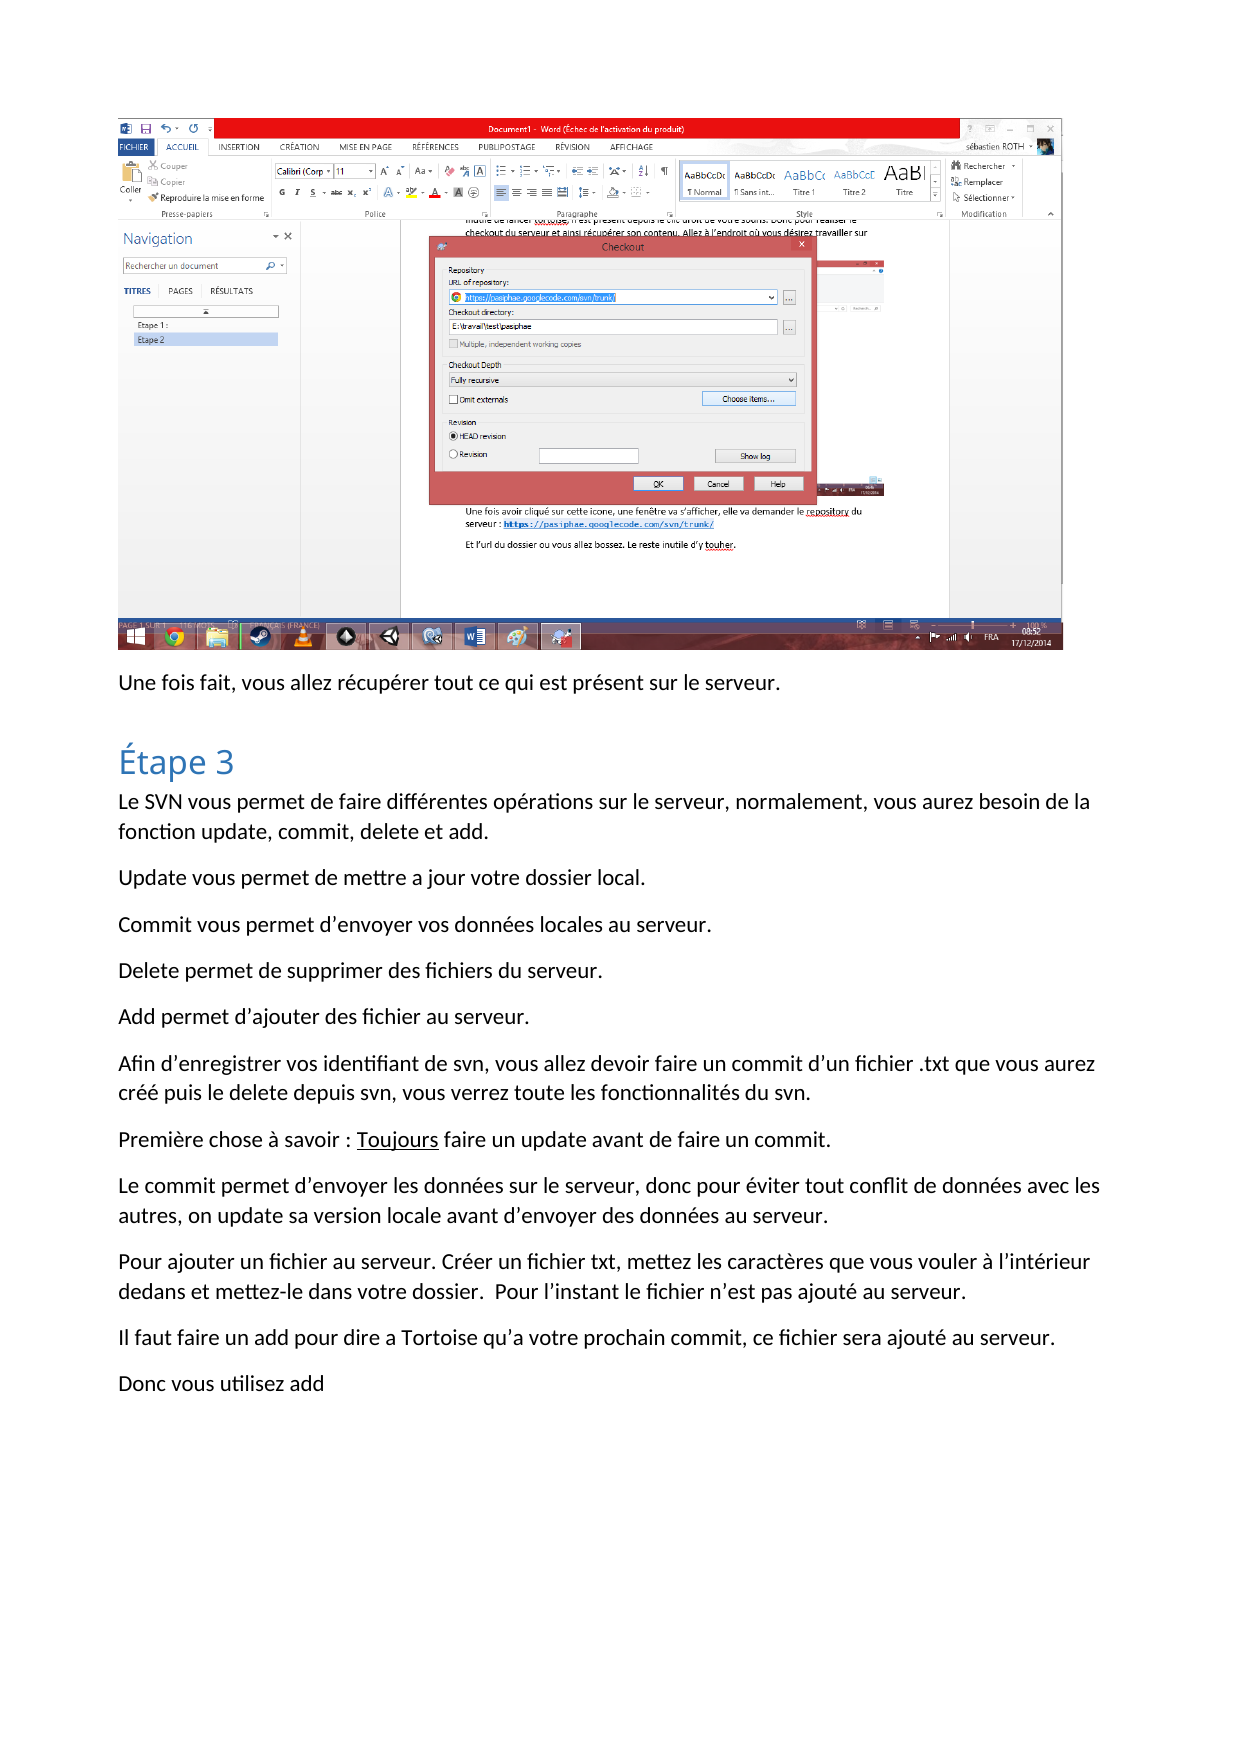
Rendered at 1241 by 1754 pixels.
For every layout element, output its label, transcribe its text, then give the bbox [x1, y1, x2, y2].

text Afin d’enregistrer vos identifiant de svn, vous allez devoir faire un commit d’un fichier .txt que vous aurez créé puis le delete depuis svn, vous verrez toute les fonctionnalités du svn. [118, 1049, 1122, 1106]
text Il faut faire un add pour dire a Tortoise qu’a votre prochain commit, ce fichier sera ajouté au serveur. [118, 1323, 1122, 1351]
text Add permet d’ajouter des fichier au serveur. [118, 1002, 1122, 1030]
text Première chose à savoir : Toujours faire un update avant de faire un commit. [118, 1125, 1122, 1153]
picture [118, 118, 1064, 650]
text Commit vous permet d’envoyer vos données locales au serveur. [118, 910, 1122, 938]
text Pour ajouter un fichier au serveur. Créer un fichier txt, mettez les caractères que vous vouler à l’intérieur dedans et mettez-le dans votre dossier. Pour l’instant le fichier n’est pas ajouté au serveur. [118, 1247, 1122, 1305]
text Le commit permet d’envoyer les données sur le serveur, donc pour éviter tout conflit de données avec les autres, on update sa version locale avant d’envoyer des données au serveur. [118, 1171, 1122, 1229]
text Une fois fait, vous allez récupérer tout ce qui est présent sur le serveur. [118, 668, 1122, 696]
text Le SVN vous permet de faire différentes opérations sur le serveur, normalement, vous aurez besoin de la fonction update, commit, delete et add. [118, 787, 1122, 845]
text Donc vous utilisez add [118, 1369, 1122, 1398]
subtitle Étape 3 [118, 739, 1122, 784]
text Update vous permet de mettre a jour votre dossier local. [118, 863, 1122, 891]
text Delete permet de supprimer des fichiers du serveur. [118, 956, 1122, 984]
